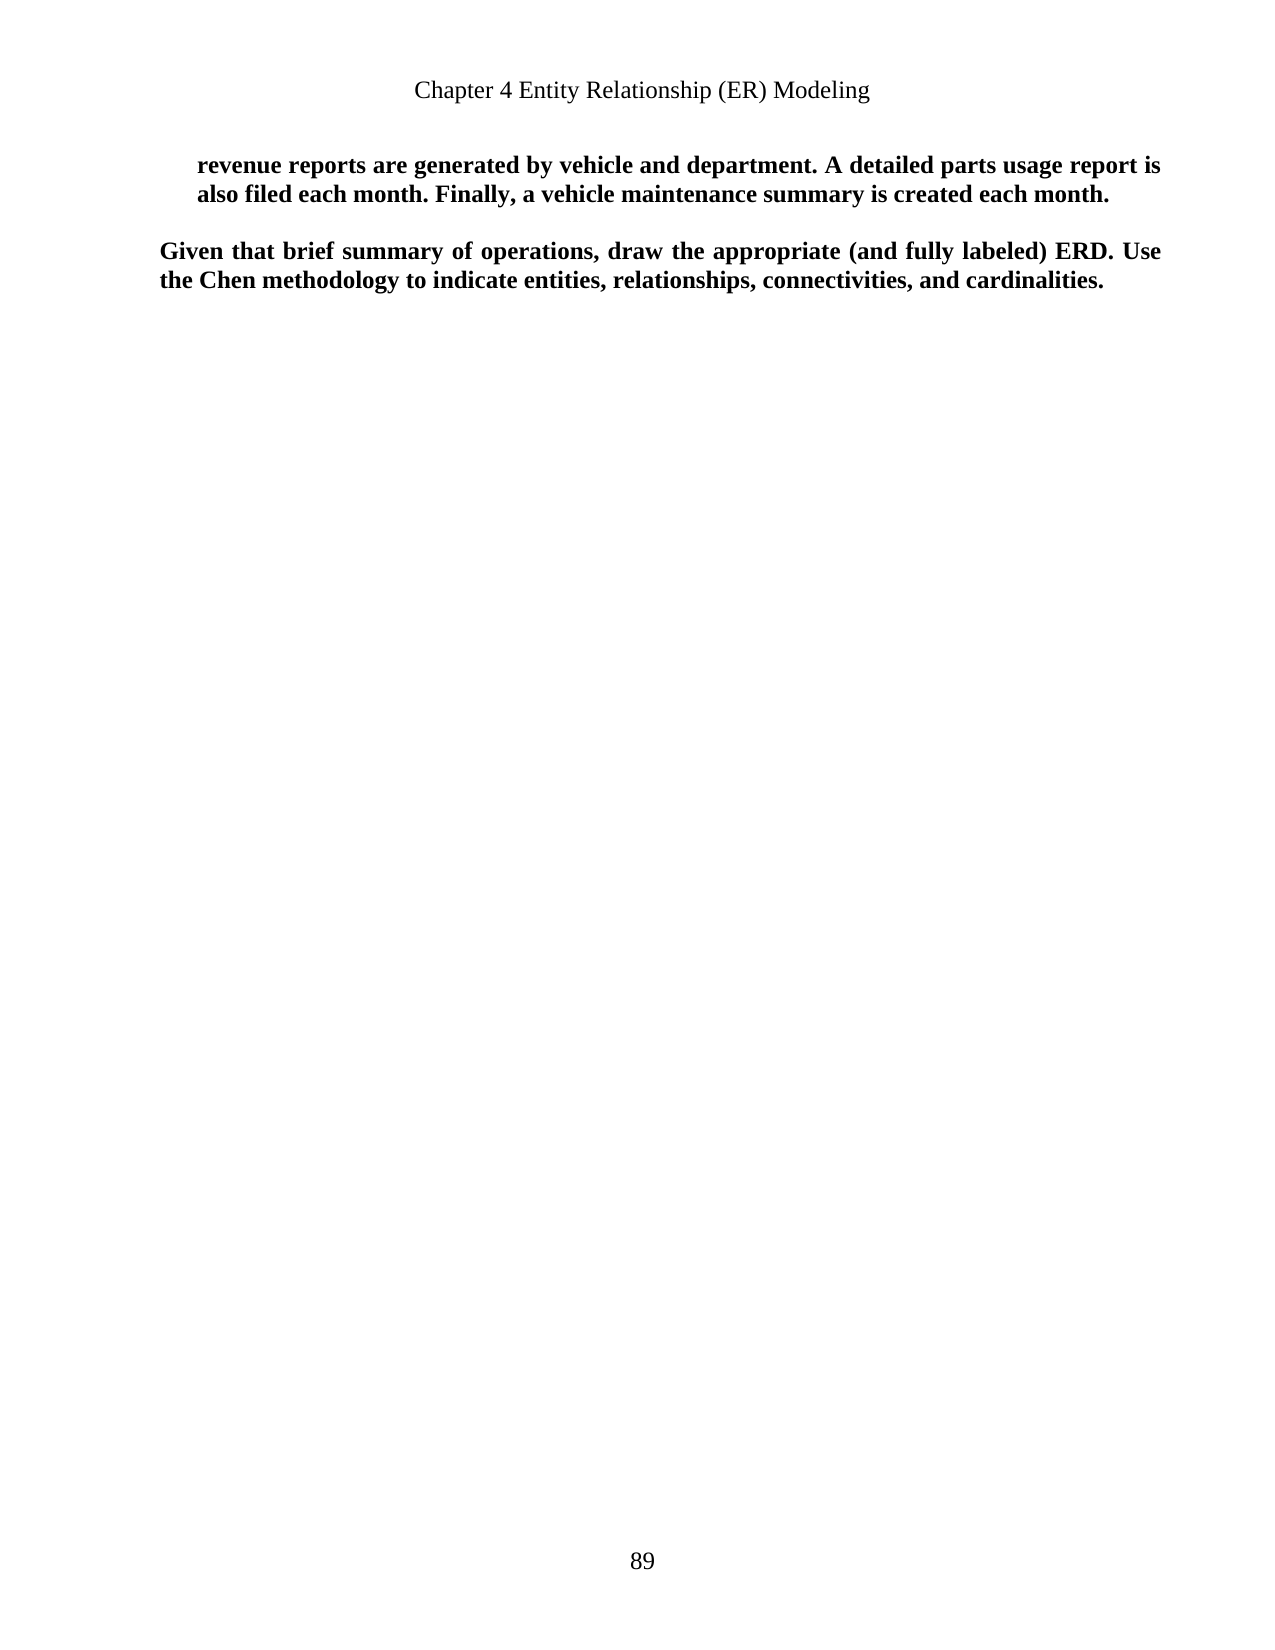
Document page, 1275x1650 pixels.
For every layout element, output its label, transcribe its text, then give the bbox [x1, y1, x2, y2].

list revenue reports are generated by vehicle and department. A detailed parts usage report is also filed each month. Finally, a vehicle maintenance summary is created each month. [159, 150, 1162, 207]
text Given that brief summary of operations, draw the appropriate (and fully labeled) ERD. Use the Chen methodology to indicate entities, relationships, connectivities, and cardinalities. [159, 236, 1162, 294]
